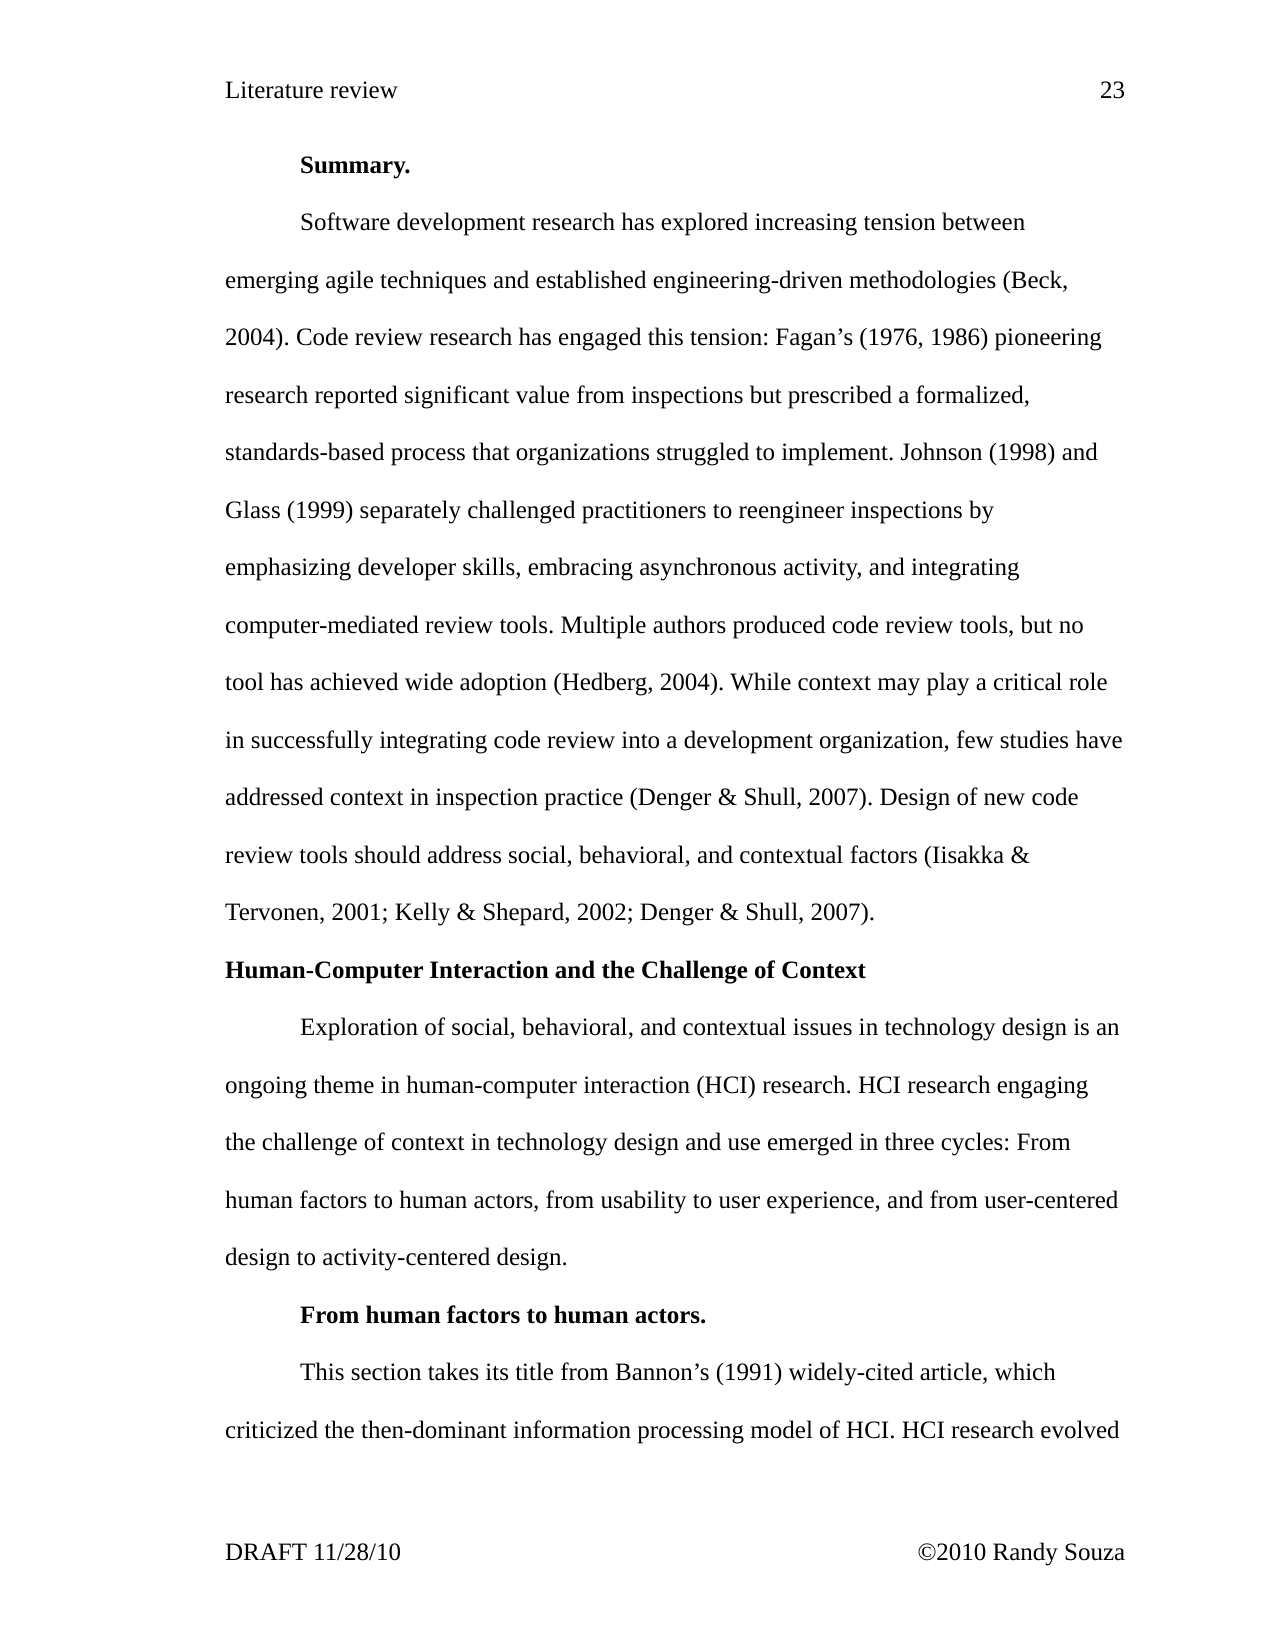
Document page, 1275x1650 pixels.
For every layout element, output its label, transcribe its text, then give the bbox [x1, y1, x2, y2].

text Exploration of social, behavioral, and contextual issues in technology design is an ongoing theme in human-computer interaction (HCI) research. HCI research engaging the challenge of context in technology design and use emerged in three cycles: From human factors to human actors, from usability to user experience, and from user-centered design to activity-centered design. [225, 1012, 1125, 1271]
text Software development research has explored increasing tension between emerging agile techniques and established engineering-driven methodologies (Beck, 2004). Code review research has engaged this tension: Fagan’s (1976, 1986) pioneering research reported significant value from inspections but prescribed a formalized, standards-based process that organizations struggled to implement. Johnson (1998) and Glass (1999) separately challenged practitioners to reengineer inspections by emphasizing developer skills, embracing asynchronous activity, and integrating computer-mediated review tools. Multiple authors produced code review tools, but no tool has achieved wide adoption (Hedberg, 2004). While context may play a critical role in successfully integrating code review into a development organization, few studies have addressed context in inspection practice (Denger & Shull, 2007). Design of new code review tools should address social, behavioral, and contextual factors (Iisakka & Tervonen, 2001; Kelly & Shepard, 2002; Denger & Shull, 2007). [225, 207, 1125, 926]
subtitle Human-Computer Interaction and the Challenge of Context [225, 955, 1125, 984]
text This section takes its title from Bannon’s (1991) widely-cited article, which criticized the then-dominant information processing model of HCI. HCI research evolved [225, 1357, 1125, 1444]
subtitle Summary. [300, 150, 1125, 179]
subtitle From human factors to human actors. [300, 1300, 1125, 1329]
